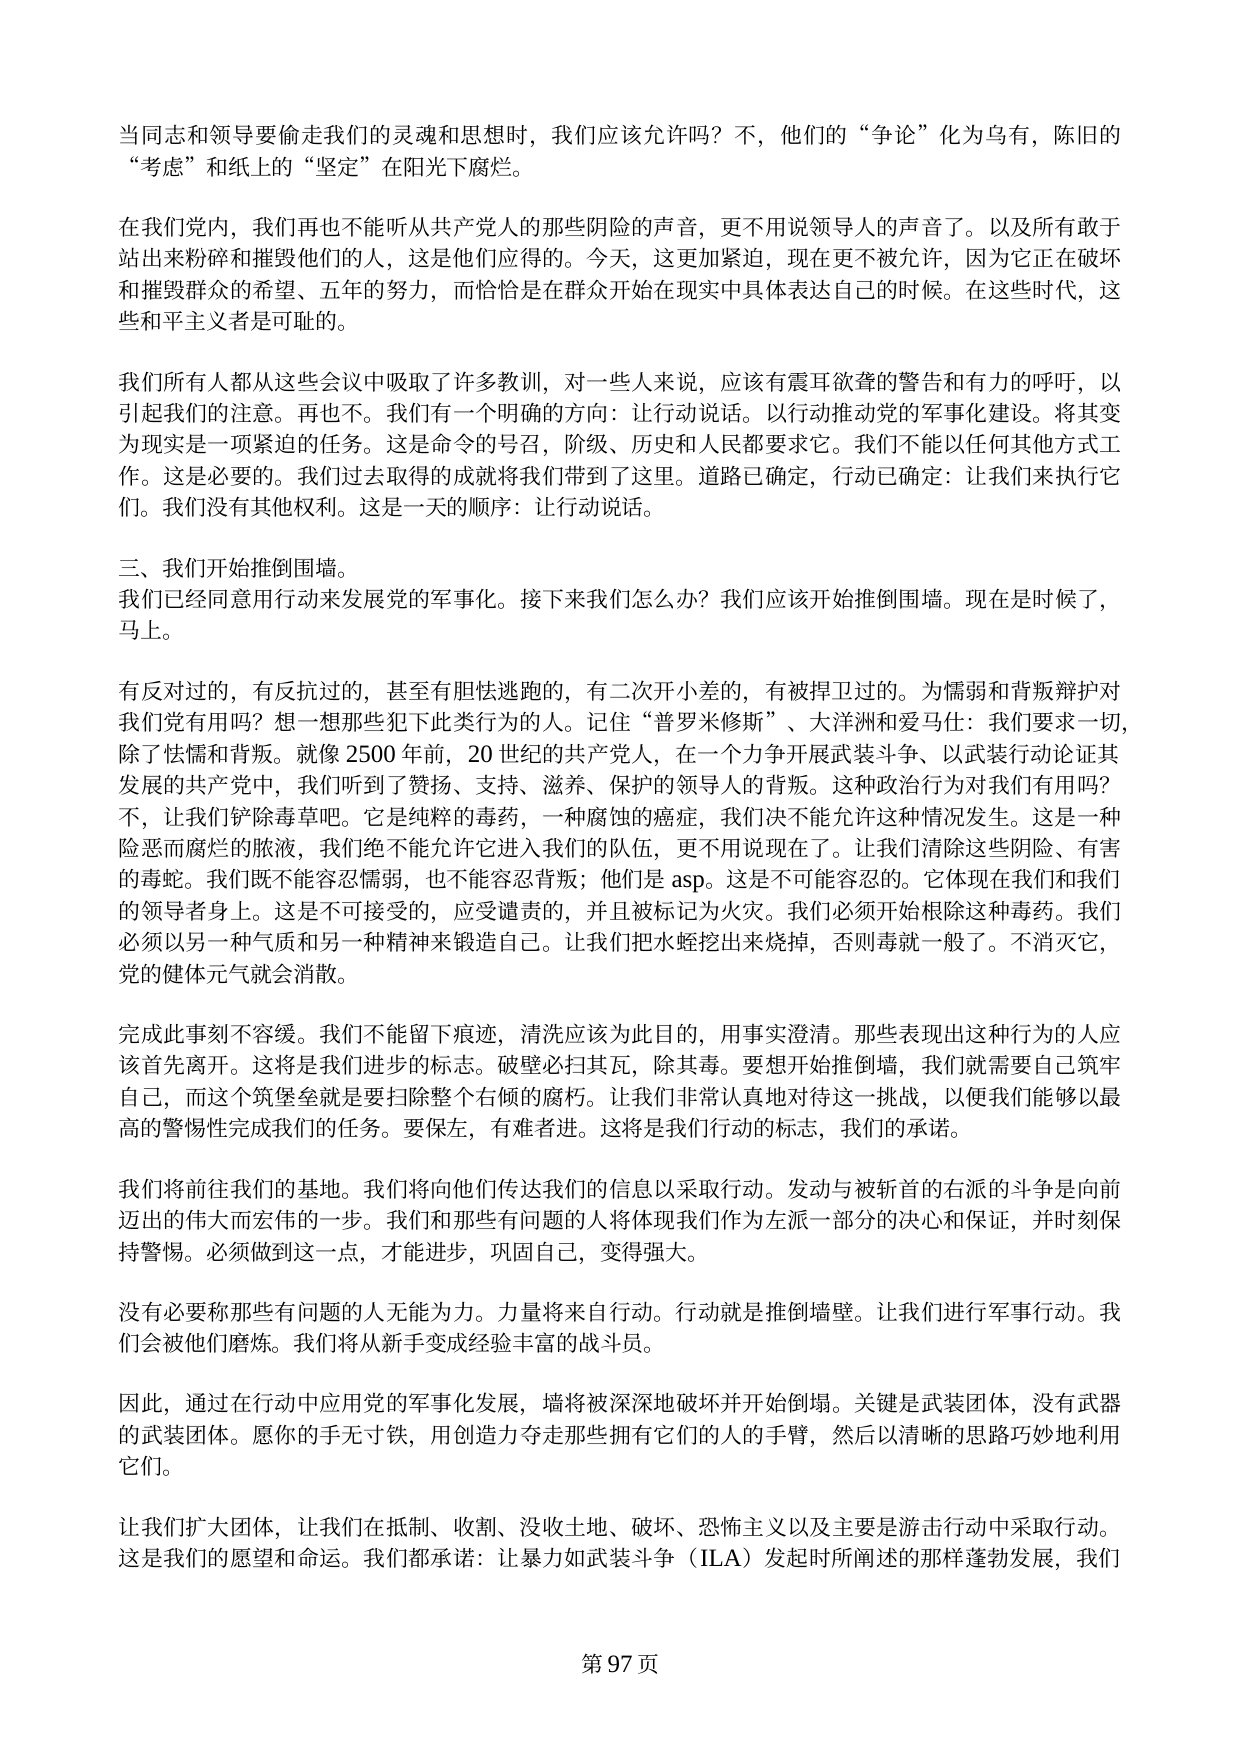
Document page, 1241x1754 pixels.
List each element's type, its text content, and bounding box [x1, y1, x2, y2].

text 有反对过的，有反抗过的，甚至有胆怯逃跑的，有二次开小差的，有被捍卫过的。为懦弱和背叛辩护对我们党有用吗？想一想那些犯下此类行为的人。记住“普罗米修斯”、大洋洲和爱马仕：我们要求一切，除了怯懦和背叛。就像2500年前，20世纪的共产党人，在一个力争开展武装斗争、以武装行动论证其发展的共产党中，我们听到了赞扬、支持、滋养、保护的领导人的背叛。这种政治行为对我们有用吗？不，让我们铲除毒草吧。它是纯粹的毒药，一种腐蚀的癌症，我们决不能允许这种情况发生。这是一种险恶而腐烂的脓液，我们绝不能允许它进入我们的队伍，更不用说现在了。让我们清除这些阴险、有害的毒蛇。我们既不能容忍懦弱，也不能容忍背叛；他们是asp。这是不可能容忍的。它体现在我们和我们的领导者身上。这是不可接受的，应受谴责的，并且被标记为火灾。我们必须开始根除这种毒药。我们必须以另一种气质和另一种精神来锻造自己。让我们把水蛭挖出来烧掉，否则毒就一般了。不消灭它，党的健体元气就会消散。 [118, 674, 1122, 988]
text 因此，通过在行动中应用党的军事化发展，墙将被深深地破坏并开始倒塌。关键是武装团体，没有武器的武装团体。愿你的手无寸铁，用创造力夺走那些拥有它们的人的手臂，然后以清晰的思路巧妙地利用它们。 [118, 1387, 1122, 1481]
text 完成此事刻不容缓。我们不能留下痕迹，清洗应该为此目的，用事实澄清。那些表现出这种行为的人应该首先离开。这将是我们进步的标志。破壁必扫其瓦，除其毒。要想开始推倒墙，我们就需要自己筑牢自己，而这个筑堡垒就是要扫除整个右倾的腐朽。让我们非常认真地对待这一挑战，以便我们能够以最高的警惕性完成我们的任务。要保左，有难者进。这将是我们行动的标志，我们的承诺。 [118, 1017, 1122, 1143]
text 我们所有人都从这些会议中吸取了许多教训，对一些人来说，应该有震耳欲聋的警告和有力的呼吁，以引起我们的注意。再也不。我们有一个明确的方向：让行动说话。以行动推动党的军事化建设。将其变为现实是一项紧迫的任务。这是命令的号召，阶级、历史和人民都要求它。我们不能以任何其他方式工作。这是必要的。我们过去取得的成就将我们带到了这里。道路已确定，行动已确定：让我们来执行它们。我们没有其他权利。这是一天的顺序：让行动说话。 [118, 365, 1122, 522]
text 当同志和领导要偷走我们的灵魂和思想时，我们应该允许吗？不，他们的“争论”化为乌有，陈旧的“考虑”和纸上的“坚定”在阳光下腐烂。 [118, 118, 1122, 181]
text 三、我们开始推倒围墙。 [118, 551, 1122, 582]
text 让我们扩大团体，让我们在抵制、收割、没收土地、破坏、恐怖主义以及主要是游击行动中采取行动。这是我们的愿望和命运。我们都承诺：让暴力如武装斗争（ILA）发起时所阐述的那样蓬勃发展，我们 [118, 1510, 1122, 1573]
text 我们已经同意用行动来发展党的军事化。接下来我们怎么办？我们应该开始推倒围墙。现在是时候了，马上。 [118, 582, 1122, 645]
text 没有必要称那些有问题的人无能为力。力量将来自行动。行动就是推倒墙壁。让我们进行军事行动。我们会被他们磨炼。我们将从新手变成经验丰富的战斗员。 [118, 1295, 1122, 1358]
text 我们将前往我们的基地。我们将向他们传达我们的信息以采取行动。发动与被斩首的右派的斗争是向前迈出的伟大而宏伟的一步。我们和那些有问题的人将体现我们作为左派一部分的决心和保证，并时刻保持警惕。必须做到这一点，才能进步，巩固自己，变得强大。 [118, 1172, 1122, 1266]
text 在我们党内，我们再也不能听从共产党人的那些阴险的声音，更不用说领导人的声音了。以及所有敢于站出来粉碎和摧毁他们的人，这是他们应得的。今天，这更加紧迫，现在更不被允许，因为它正在破坏和摧毁群众的希望、五年的努力，而恰恰是在群众开始在现实中具体表达自己的时候。在这些时代，这些和平主义者是可耻的。 [118, 210, 1122, 336]
